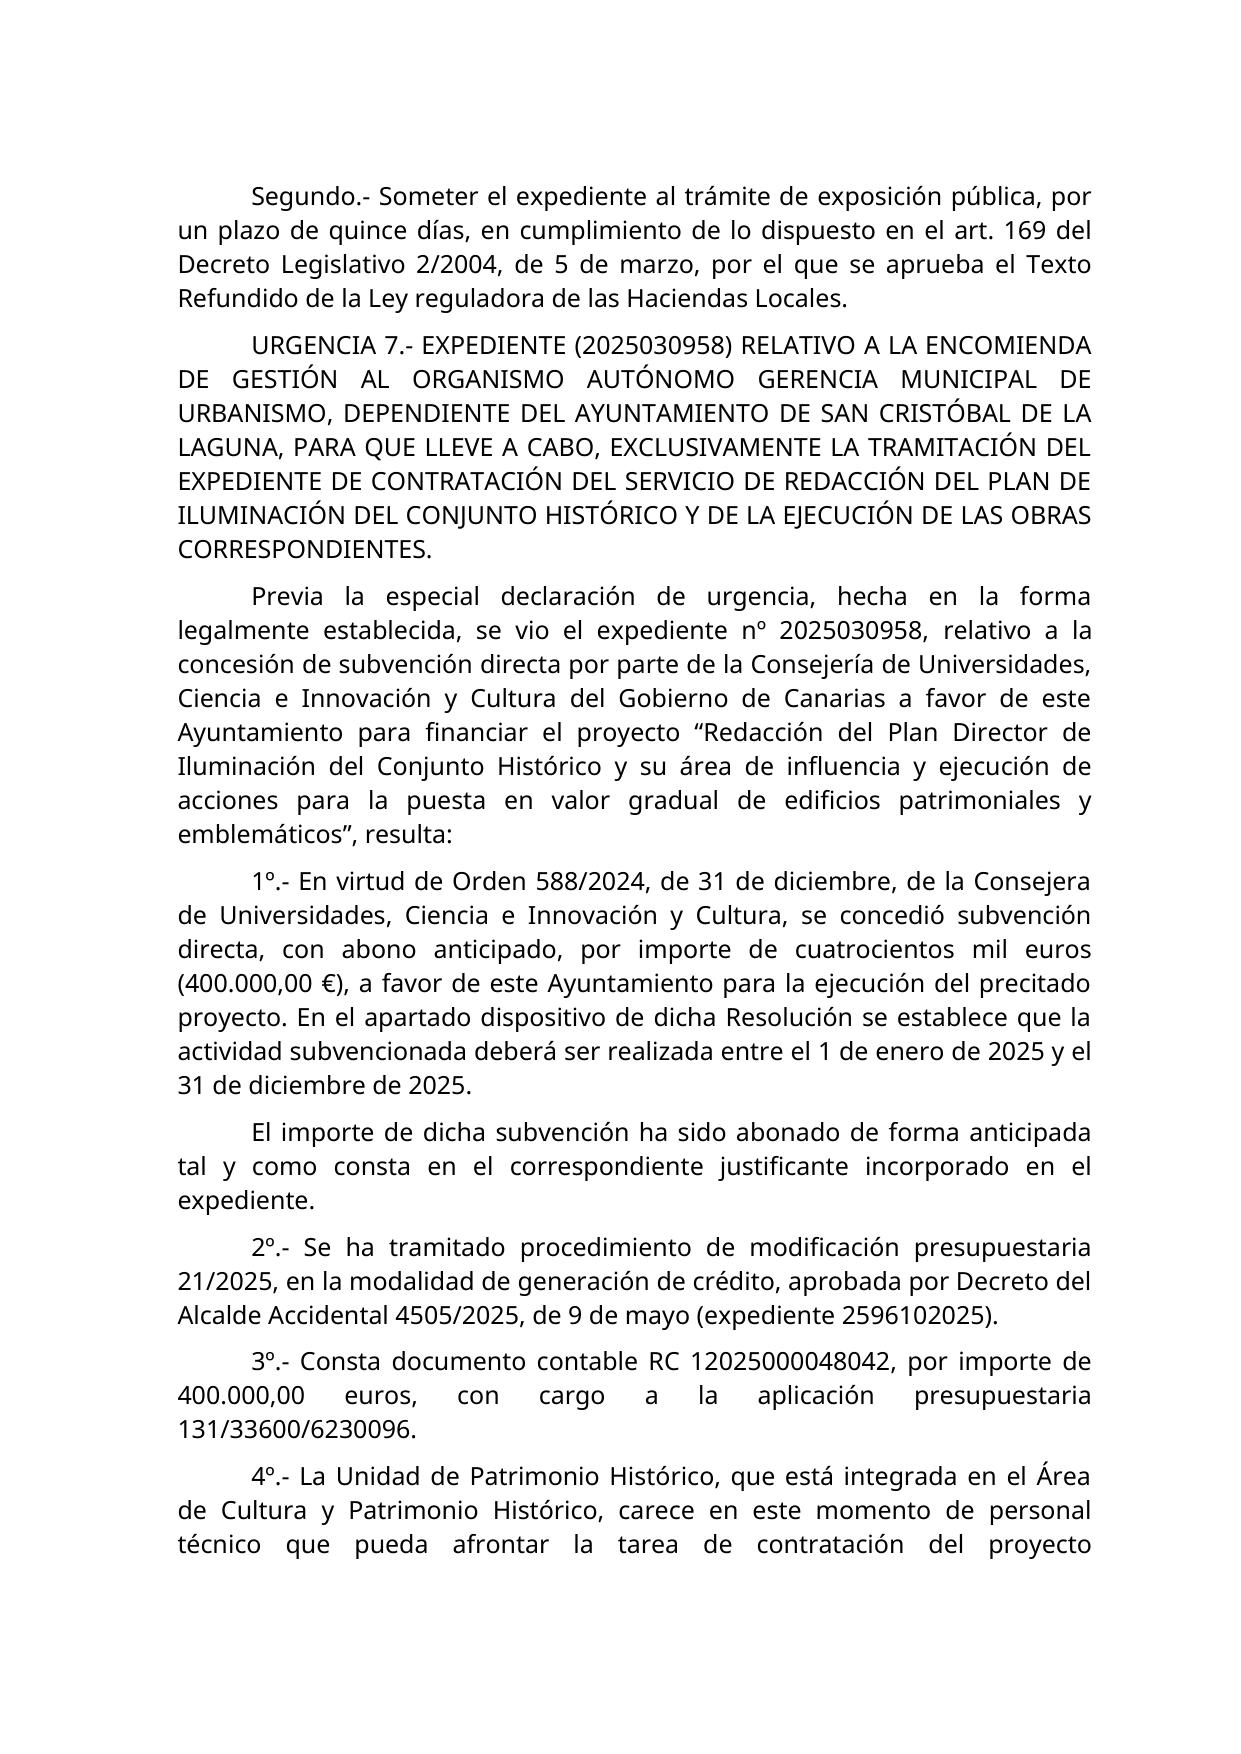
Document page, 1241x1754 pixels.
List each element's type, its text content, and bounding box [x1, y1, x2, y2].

text URGENCIA 7.- EXPEDIENTE (2025030958) RELATIVO A LA ENCOMIENDA DE GESTIÓN AL ORGANISMO AUTÓNOMO GERENCIA MUNICIPAL DE URBANISMO, DEPENDIENTE DEL AYUNTAMIENTO DE SAN CRISTÓBAL DE LA LAGUNA, PARA QUE LLEVE A CABO, EXCLUSIVAMENTE LA TRAMITACIÓN DEL EXPEDIENTE DE CONTRATACIÓN DEL SERVICIO DE REDACCIÓN DEL PLAN DE ILUMINACIÓN DEL CONJUNTO HISTÓRICO Y DE LA EJECUCIÓN DE LAS OBRAS CORRESPONDIENTES. [177, 328, 1093, 566]
text Previa la especial declaración de urgencia, hecha en la forma legalmente establecida, se vio el expediente nº 2025030958, relativo a la concesión de subvención directa por parte de la Consejería de Universidades, Ciencia e Innovación y Cultura del Gobierno de Canarias a favor de este Ayuntamiento para financiar el proyecto “Redacción del Plan Director de Iluminación del Conjunto Histórico y su área de influencia y ejecución de acciones para la puesta en valor gradual de edificios patrimoniales y emblemáticos”, resulta: [177, 578, 1093, 851]
text Segundo.- Someter el expediente al trámite de exposición pública, por un plazo de quince días, en cumplimiento de lo dispuesto en el art. 169 del Decreto Legislativo 2/2004, de 5 de marzo, por el que se aprueba el Texto Refundido de la Ley reguladora de las Haciendas Locales. [177, 179, 1093, 315]
text 4º.- La Unidad de Patrimonio Histórico, que está integrada en el Área de Cultura y Patrimonio Histórico, carece en este momento de personal técnico que pueda afrontar la tarea de contratación del proyecto [177, 1458, 1093, 1561]
text El importe de dicha subvención ha sido abonado de forma anticipada tal y como consta en el correspondiente justificante incorporado en el expediente. [177, 1114, 1093, 1217]
text 1º.- En virtud de Orden 588/2024, de 31 de diciembre, de la Consejera de Universidades, Ciencia e Innovación y Cultura, se concedió subvención directa, con abono anticipado, por importe de cuatrocientos mil euros (400.000,00 €), a favor de este Ayuntamiento para la ejecución del precitado proyecto. En el apartado dispositivo de dicha Resolución se establece que la actividad subvencionada deberá ser realizada entre el 1 de enero de 2025 y el 31 de diciembre de 2025. [177, 863, 1093, 1102]
text 2º.- Se ha tramitado procedimiento de modificación presupuestaria 21/2025, en la modalidad de generación de crédito, aprobada por Decreto del Alcalde Accidental 4505/2025, de 9 de mayo (expediente 2596102025). [177, 1229, 1093, 1331]
text 3º.- Consta documento contable RC 12025000048042, por importe de 400.000,00 euros, con cargo a la aplicación presupuestaria 131/33600/6230096. [177, 1344, 1093, 1446]
